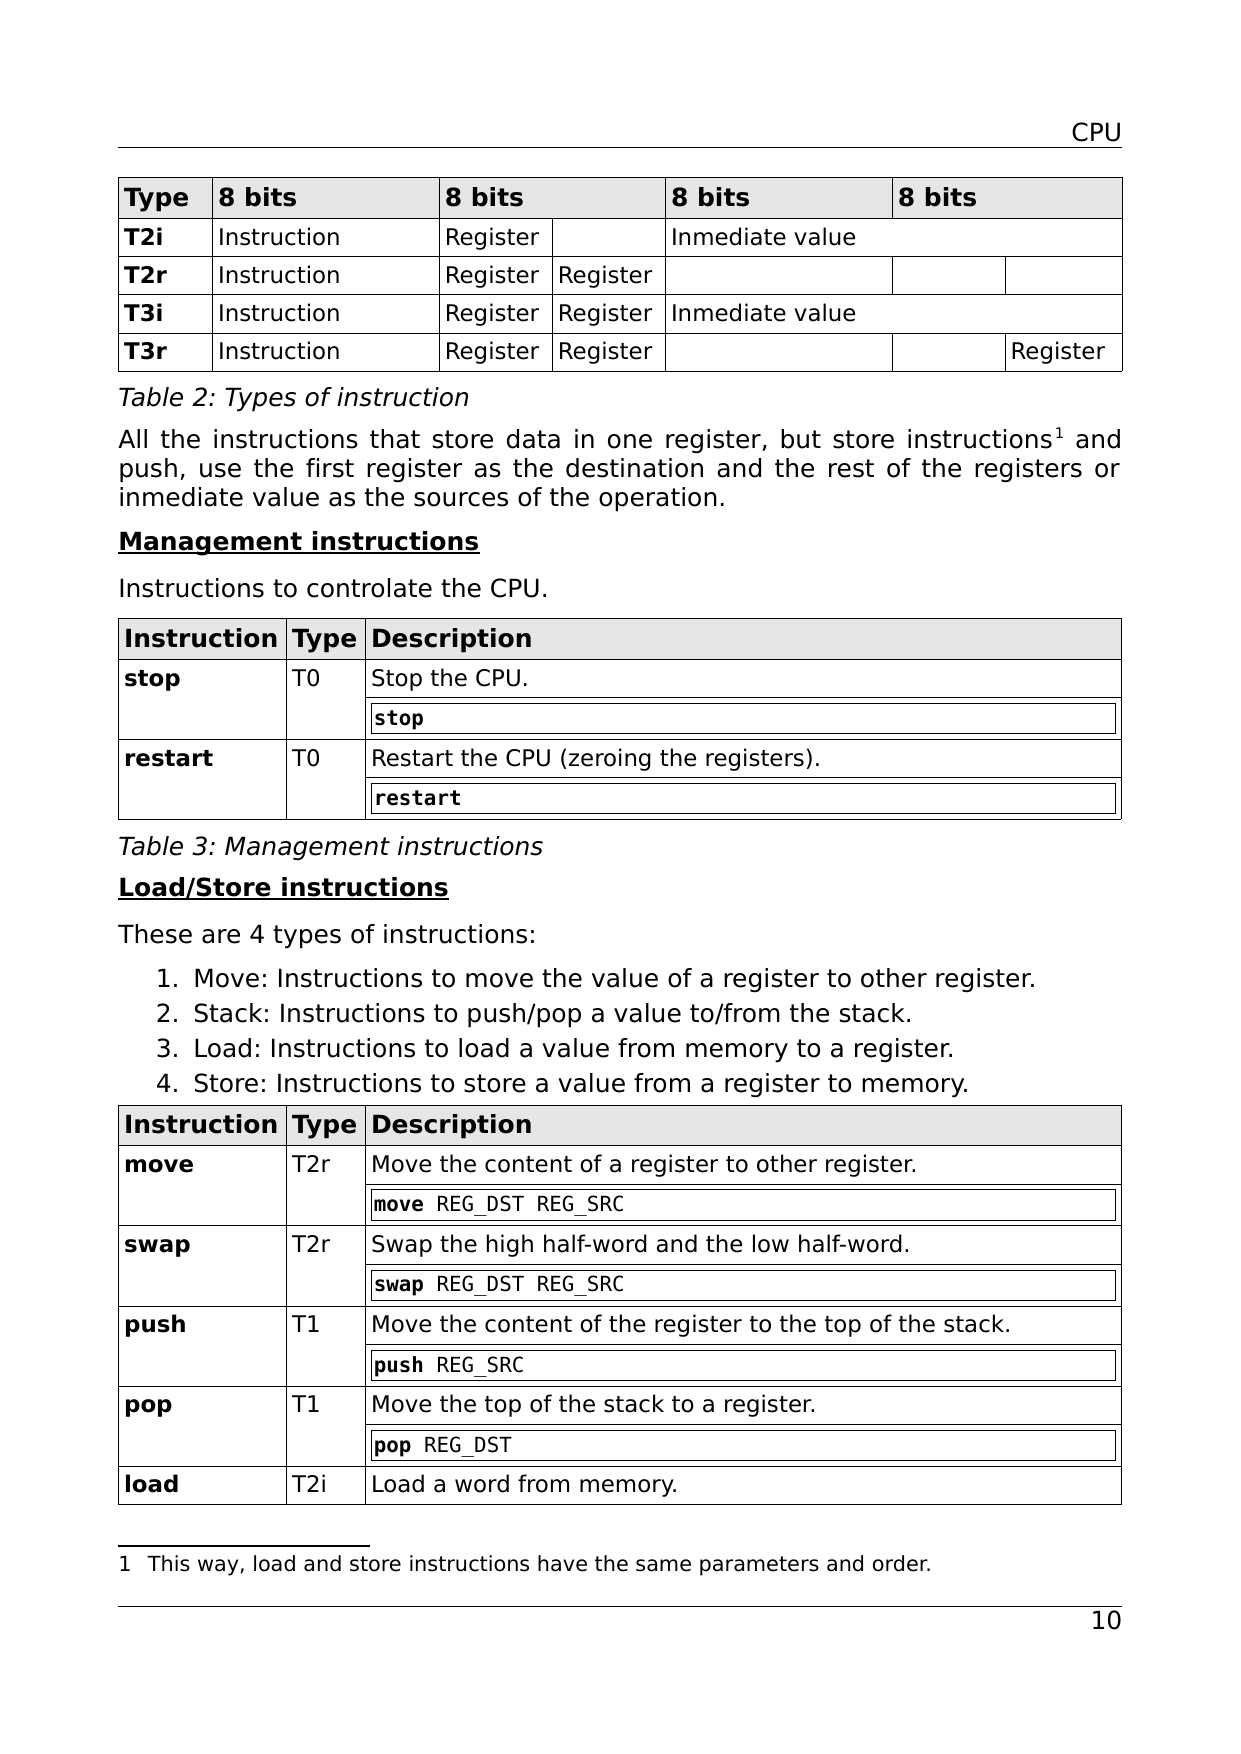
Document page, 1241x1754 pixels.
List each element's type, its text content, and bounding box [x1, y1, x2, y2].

table_cell move REG_DST REG_SRC [366, 1185, 1121, 1225]
table_cell Inmediate value [666, 295, 1122, 332]
table_header Type [287, 1106, 365, 1145]
table_header Swap the high half-word and the low half-word. [366, 1226, 1121, 1264]
table_cell Register [1006, 334, 1122, 371]
table_cell T3r [119, 334, 212, 371]
table_cell move [119, 1146, 286, 1225]
table_header Type [119, 178, 212, 218]
table_cell T2r [287, 1146, 365, 1225]
table_cell Register [553, 334, 665, 371]
title Load/Store instructions [118, 873, 1122, 902]
table_cell T2r [119, 257, 212, 294]
table_header Load a word from memory. [366, 1467, 1121, 1504]
table_cell T2i [287, 1467, 365, 1504]
table_header 8 bits [893, 178, 1122, 218]
table_cell Register [553, 257, 665, 294]
list Move: Instructions to move the value of a register to other register. [156, 964, 1122, 993]
text Table 2: Types of instruction [118, 383, 1122, 412]
table_cell Register [440, 257, 552, 294]
table_header Type [287, 619, 365, 659]
table_cell Register [440, 219, 552, 256]
table_cell T0 [287, 740, 365, 819]
table_header Move the top of the stack to a register. [366, 1387, 1121, 1424]
table_cell [666, 334, 892, 371]
table_header Instruction [119, 1106, 286, 1145]
text These are 4 types of instructions: [118, 920, 1122, 949]
table_cell push [119, 1307, 286, 1386]
list Store: Instructions to store a value from a register to memory. [156, 1069, 1122, 1099]
table_cell T0 [287, 660, 365, 739]
table_cell [893, 334, 1005, 371]
table_cell Instruction [213, 334, 439, 371]
table_cell pop REG_DST [366, 1425, 1121, 1466]
table_cell [893, 257, 1005, 294]
table_cell restart [366, 778, 1121, 819]
table_cell T1 [287, 1387, 365, 1466]
table_cell Inmediate value [666, 219, 1122, 256]
table_cell T1 [287, 1307, 365, 1386]
table_cell T2i [119, 219, 212, 256]
list Load: Instructions to load a value from memory to a register. [156, 1034, 1122, 1063]
table_header 8 bits [666, 178, 892, 218]
table_cell Instruction [213, 219, 439, 256]
list Stack: Instructions to push/pop a value to/from the stack. [156, 999, 1122, 1028]
table_cell stop [366, 698, 1121, 739]
table_cell Instruction [213, 257, 439, 294]
table_cell [1006, 257, 1122, 294]
title Management instructions [118, 527, 1122, 556]
table_cell [553, 219, 665, 256]
table_header 8 bits [213, 178, 439, 218]
table_header Move the content of the register to the top of the stack. [366, 1307, 1121, 1344]
table_cell pop [119, 1387, 286, 1466]
text Table 3: Management instructions [118, 832, 1122, 861]
table_header Move the content of a register to other register. [366, 1146, 1121, 1183]
table_header 8 bits [440, 178, 665, 218]
text Instructions to controlate the CPU. [118, 574, 1122, 603]
table_cell load [119, 1467, 286, 1504]
table_cell Register [553, 295, 665, 332]
table_header Stop the CPU. [366, 660, 1121, 697]
table_cell swap REG_DST REG_SRC [366, 1265, 1121, 1306]
table_header Restart the CPU (zeroing the registers). [366, 740, 1121, 777]
table_cell Register [440, 334, 552, 371]
table_header Description [366, 1106, 1121, 1145]
table_cell push REG_SRC [366, 1345, 1121, 1386]
table_cell stop [119, 660, 286, 739]
table_cell swap [119, 1226, 286, 1306]
table_cell [666, 257, 892, 294]
table_header Instruction [119, 619, 286, 659]
table_cell Instruction [213, 295, 439, 332]
table_cell T2r [287, 1226, 365, 1306]
text This way, load and store instructions have the same parameters and order. [118, 1552, 1122, 1577]
table_cell restart [119, 740, 286, 819]
table_cell Register [440, 295, 552, 332]
table_cell T3i [119, 295, 212, 332]
text All the instructions that store data in one register, but store instructions and push, use the first register as the destination and the rest of the registers or inmediate value as the sources of the operation. [118, 425, 1122, 512]
table_header Description [366, 619, 1121, 659]
